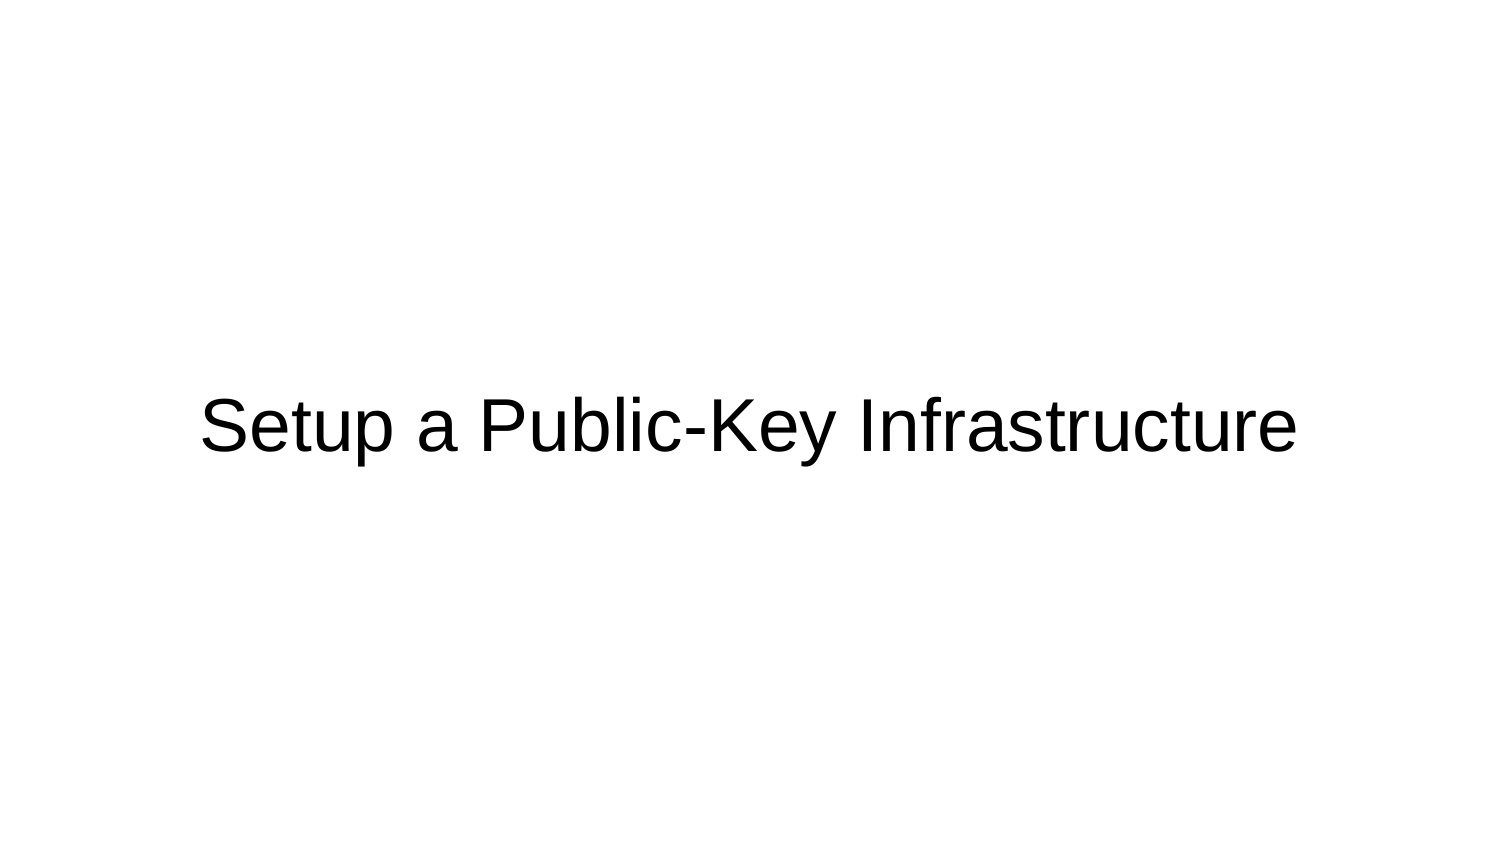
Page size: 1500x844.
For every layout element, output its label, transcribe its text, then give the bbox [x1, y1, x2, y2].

title Setup a Public-Key Infrastructure [51, 352, 1449, 491]
